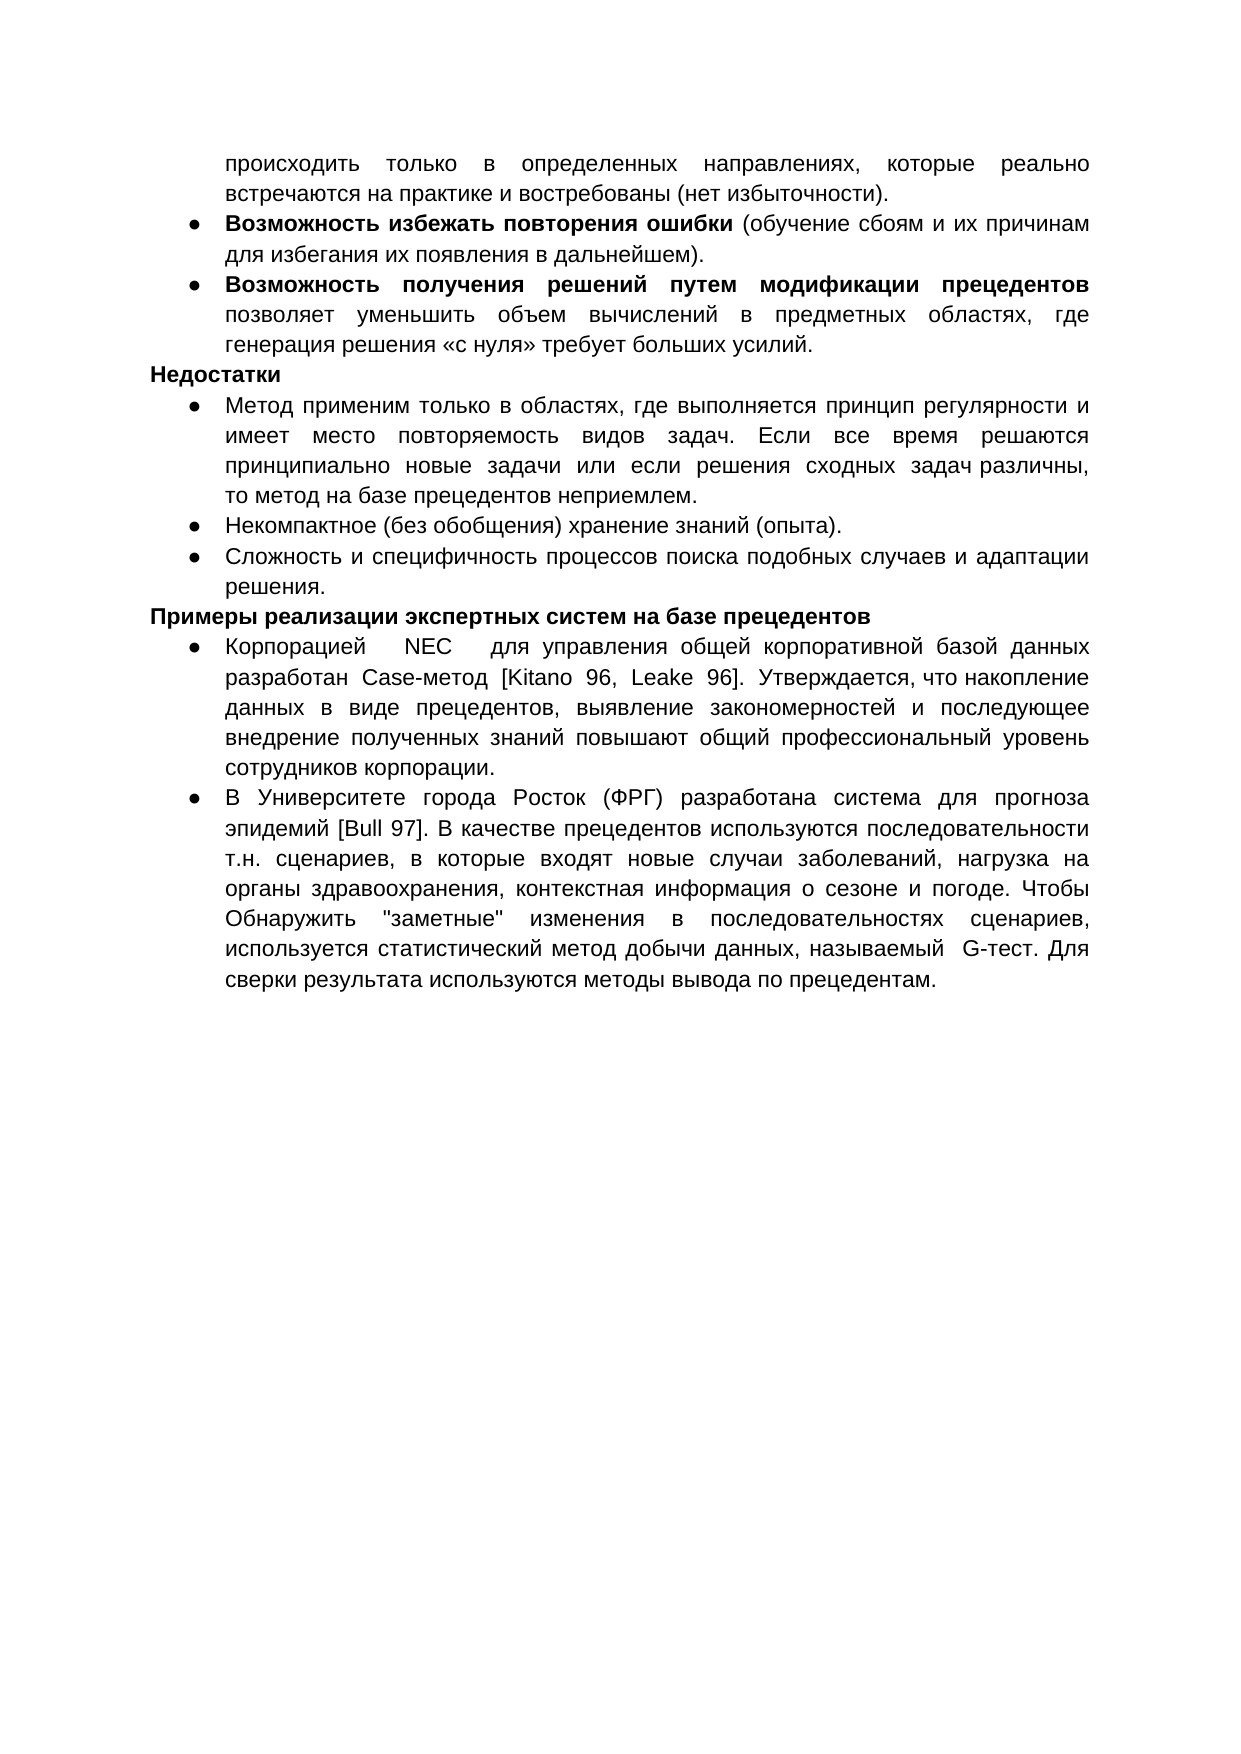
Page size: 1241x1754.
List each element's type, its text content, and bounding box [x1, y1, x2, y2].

text Недостатки [150, 361, 1090, 388]
list Метод применим только в областях, где выполняется принцип регулярности и имеет место повторяемость видов задач. Если все время решаются принципиально новые задачи или если решения сходных задач различны, то метод на базе прецедентов неприемлем. [187, 392, 1090, 509]
list Возможность получения решений путем модификации прецедентов позволяет уменьшить объем вычислений в предметных областях, где генерация решения «с нуля» требует больших усилий. [187, 271, 1090, 358]
list происходить только в определенных направлениях, которые реально встречаются на практике и востребованы (нет избыточности). [187, 150, 1090, 207]
list Корпорацией NEC для управления общей корпоративной базой данных разработан Case-метод [Kitano 96, Leake 96]. Утверждается, что накопление данных в виде прецедентов, выявление закономерностей и последующее внедрение полученных знаний повышают общий профессиональный уровень сотрудников корпорации. [187, 633, 1090, 781]
list Возможность избежать повторения ошибки (обучение сбоям и их причинам для избегания их появления в дальнейшем). [187, 210, 1090, 267]
list Сложность и специфичность процессов поиска подобных случаев и адаптации решения. [187, 543, 1090, 599]
list В Университете города Росток (ФРГ) разработана система для прогноза эпидемий [Bull 97]. В качестве прецедентов используются последовательности т.н. сценариев, в которые входят новые случаи заболеваний, нагрузка на органы здравоохранения, контекстная информация о сезоне и погоде. Чтобы Обнаружить "заметные" изменения в последовательностях сценариев, используется статистический метод добычи данных, называемый G-тест. Для сверки результата используются методы вывода по прецедентам. [187, 784, 1090, 992]
list Некомпактное (без обобщения) хранение знаний (опыта). [187, 512, 1090, 539]
text Примеры реализации экспертных систем на базе прецедентов [150, 603, 1090, 629]
